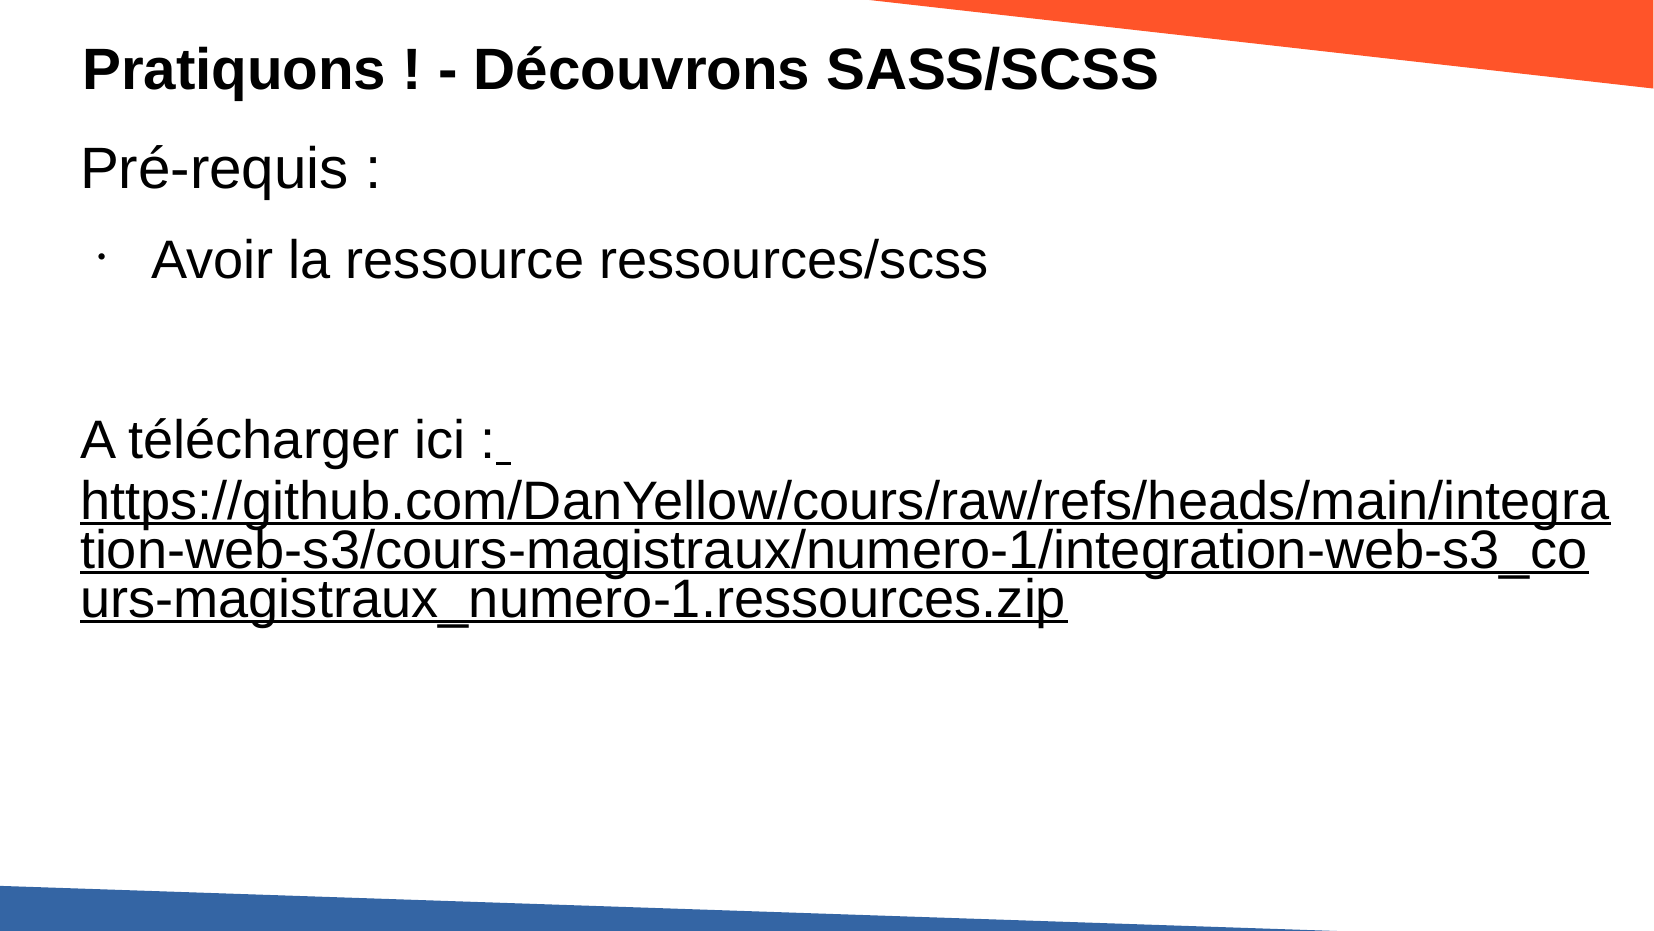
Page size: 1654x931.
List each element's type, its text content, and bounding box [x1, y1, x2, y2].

text_box [869, 0, 1654, 89]
text_box [0, 885, 1337, 931]
list Pré-requis : Avoir la ressource ressources/scss A télécharger ici : https://github.com/DanYellow/cours/raw/refs/heads/main/integration-web-s3/cours-magistraux/numero-1/integration-web-s3_cours-magistraux_numero-1.ressources.zip [80, 135, 1620, 721]
title Pratiquons ! - Découvrons SASS/SCSS [82, 37, 1571, 114]
